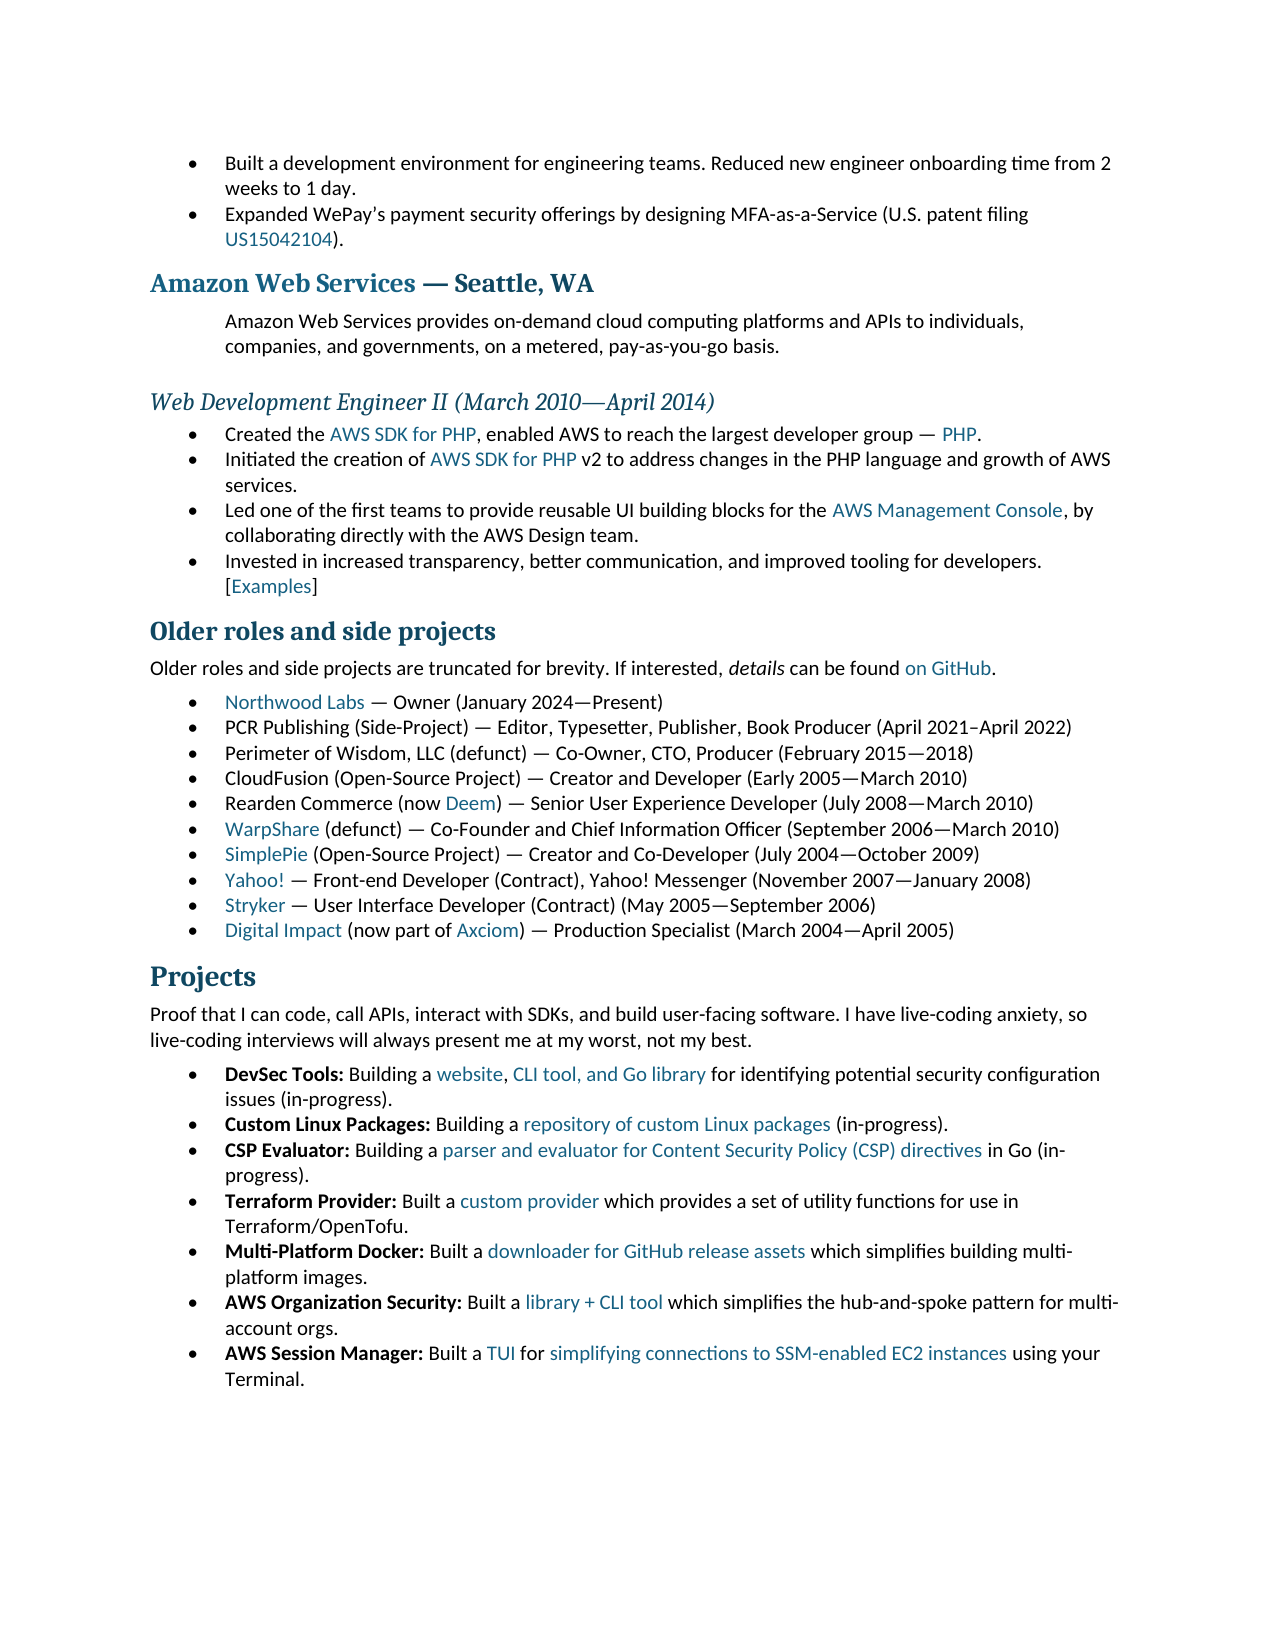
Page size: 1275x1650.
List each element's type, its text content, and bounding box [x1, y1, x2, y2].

list Rearden Commerce (now Deem) — Senior User Experience Developer (July 2008—March 2010) [187, 791, 1125, 816]
list AWS Organization Security: Built a library + CLI tool which simplifies the hub-and-spoke pattern for multi-account orgs. [187, 1289, 1125, 1340]
text Amazon Web Services provides on-demand cloud computing platforms and APIs to individuals, companies, and governments, on a metered, pay-as-you-go basis. [225, 308, 1125, 359]
list CloudFusion (Open-Source Project) — Creator and Developer (Early 2005—March 2010) [187, 765, 1125, 791]
list Digital Impact (now part of Axciom) — Production Specialist (March 2004—April 2005) [187, 918, 1125, 943]
list DevSec Tools: Building a website, CLI tool, and Go library for identifying potential security configuration issues (in-progress). [187, 1061, 1125, 1112]
list Terraform Provider: Built a custom provider which provides a set of utility functions for use in Terraform/OpenTofu. [187, 1188, 1125, 1239]
list AWS Session Manager: Built a TUI for simplifying connections to SSM-enabled EC2 instances using your Terminal. [187, 1340, 1125, 1391]
list Perimeter of Wisdom, LLC (defunct) — Co-Owner, CTO, Producer (February 2015—2018) [187, 740, 1125, 765]
text Proof that I can code, call APIs, interact with SDKs, and build user-facing software. I have live-coding anxiety, so live-coding interviews will always present me at my worst, not my best. [150, 1002, 1125, 1052]
subtitle Amazon Web Services — Seattle, WA [150, 268, 1125, 299]
list Multi-Platform Docker: Built a downloader for GitHub release assets which simplifies building multi-platform images. [187, 1239, 1125, 1289]
text Older roles and side projects are truncated for brevity. If interested, details can be found on GitHub. [150, 655, 1125, 681]
list Led one of the first teams to provide reusable UI building blocks for the AWS Management Console, by collaborating directly with the AWS Design team. [187, 497, 1125, 548]
list Created the AWS SDK for PHP, enabled AWS to reach the largest developer group — PHP. [187, 421, 1125, 446]
subtitle Projects [150, 960, 1125, 993]
list CSP Evaluator: Building a parser and evaluator for Content Security Policy (CSP) directives in Go (in-progress). [187, 1137, 1125, 1188]
list Built a development environment for engineering teams. Reduced new engineer onboarding time from 2 weeks to 1 day. [187, 150, 1125, 201]
list Northwood Labs — Owner (January 2024—Present) [187, 689, 1125, 714]
list Stryker — User Interface Developer (Contract) (May 2005—September 2006) [187, 892, 1125, 918]
subtitle Older roles and side projects [150, 616, 1125, 647]
list Custom Linux Packages: Building a repository of custom Linux packages (in-progress). [187, 1112, 1125, 1137]
list Invested in increased transparency, better communication, and improved tooling for developers. [Examples] [187, 548, 1125, 599]
list Initiated the creation of AWS SDK for PHP v2 to address changes in the PHP language and growth of AWS services. [187, 446, 1125, 497]
list SimplePie (Open-Source Project) — Creator and Co-Developer (July 2004—October 2009) [187, 841, 1125, 867]
list Yahoo! — Front-end Developer (Contract), Yahoo! Messenger (November 2007—January 2008) [187, 867, 1125, 892]
subtitle Web Development Engineer II (March 2010—April 2014) [150, 388, 1125, 417]
list PCR Publishing (Side-Project) — Editor, Typesetter, Publisher, Book Producer (April 2021–April 2022) [187, 714, 1125, 740]
list Expanded WePay’s payment security offerings by designing MFA-as-a-Service (U.S. patent filing US15042104). [187, 201, 1125, 252]
list WarpShare (defunct) — Co-Founder and Chief Information Officer (September 2006—March 2010) [187, 816, 1125, 841]
